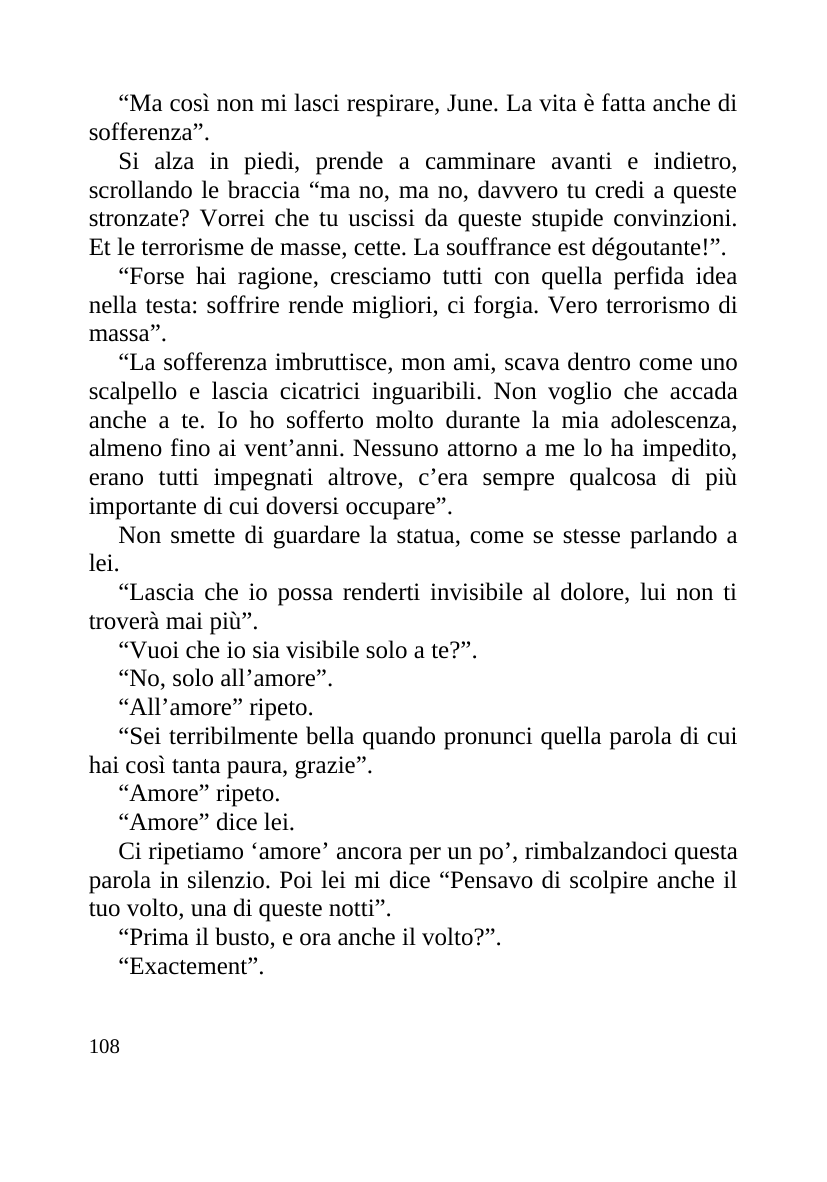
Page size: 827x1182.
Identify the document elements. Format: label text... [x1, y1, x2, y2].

text “Sei terribilmente bella quando pronunci quella parola di cui hai così tanta paura, grazie”. [88, 721, 738, 778]
text “La sofferenza imbruttisce, mon ami, scava dentro come uno scalpello e lascia cicatrici inguaribili. Non voglio che accada anche a te. Io ho sofferto molto durante la mia adolescenza, almeno fino ai vent’anni. Nessuno attorno a me lo ha impedito, erano tutti impegnati altrove, c’era sempre qualcosa di più importante di cui doversi occupare”. [88, 347, 738, 520]
text “Prima il busto, e ora anche il volto?”. [88, 922, 738, 951]
text “Forse hai ragione, cresciamo tutti con quella perfida idea nella testa: soffrire rende migliori, ci forgia. Vero terrorismo di massa”. [88, 261, 738, 347]
text “Vuoi che io sia visibile solo a te?”. [88, 635, 738, 663]
text “No, solo all’amore”. [88, 663, 738, 692]
text “Lascia che io possa renderti invisibile al dolore, lui non ti troverà mai più”. [88, 577, 738, 635]
text “Amore” ripeto. [88, 778, 738, 807]
text “All’amore” ripeto. [88, 692, 738, 721]
text “Ma così non mi lasci respirare, June. La vita è fatta anche di sofferenza”. [88, 88, 738, 146]
text Si alza in piedi, prende a camminare avanti e indietro, scrollando le braccia “ma no, ma no, davvero tu credi a queste stronzate? Vorrei che tu uscissi da queste stupide convinzioni. Et le terrorisme de masse, cette. La souffrance est dégoutante!”. [88, 146, 738, 261]
text Non smette di guardare la statua, come se stesse parlando a lei. [88, 520, 738, 577]
text “Amore” dice lei. [88, 807, 738, 836]
text “Exactement”. [88, 951, 738, 980]
text Ci ripetiamo ‘amore’ ancora per un po’, rimbalzandoci questa parola in silenzio. Poi lei mi dice “Pensavo di scolpire anche il tuo volto, una di queste notti”. [88, 836, 738, 922]
